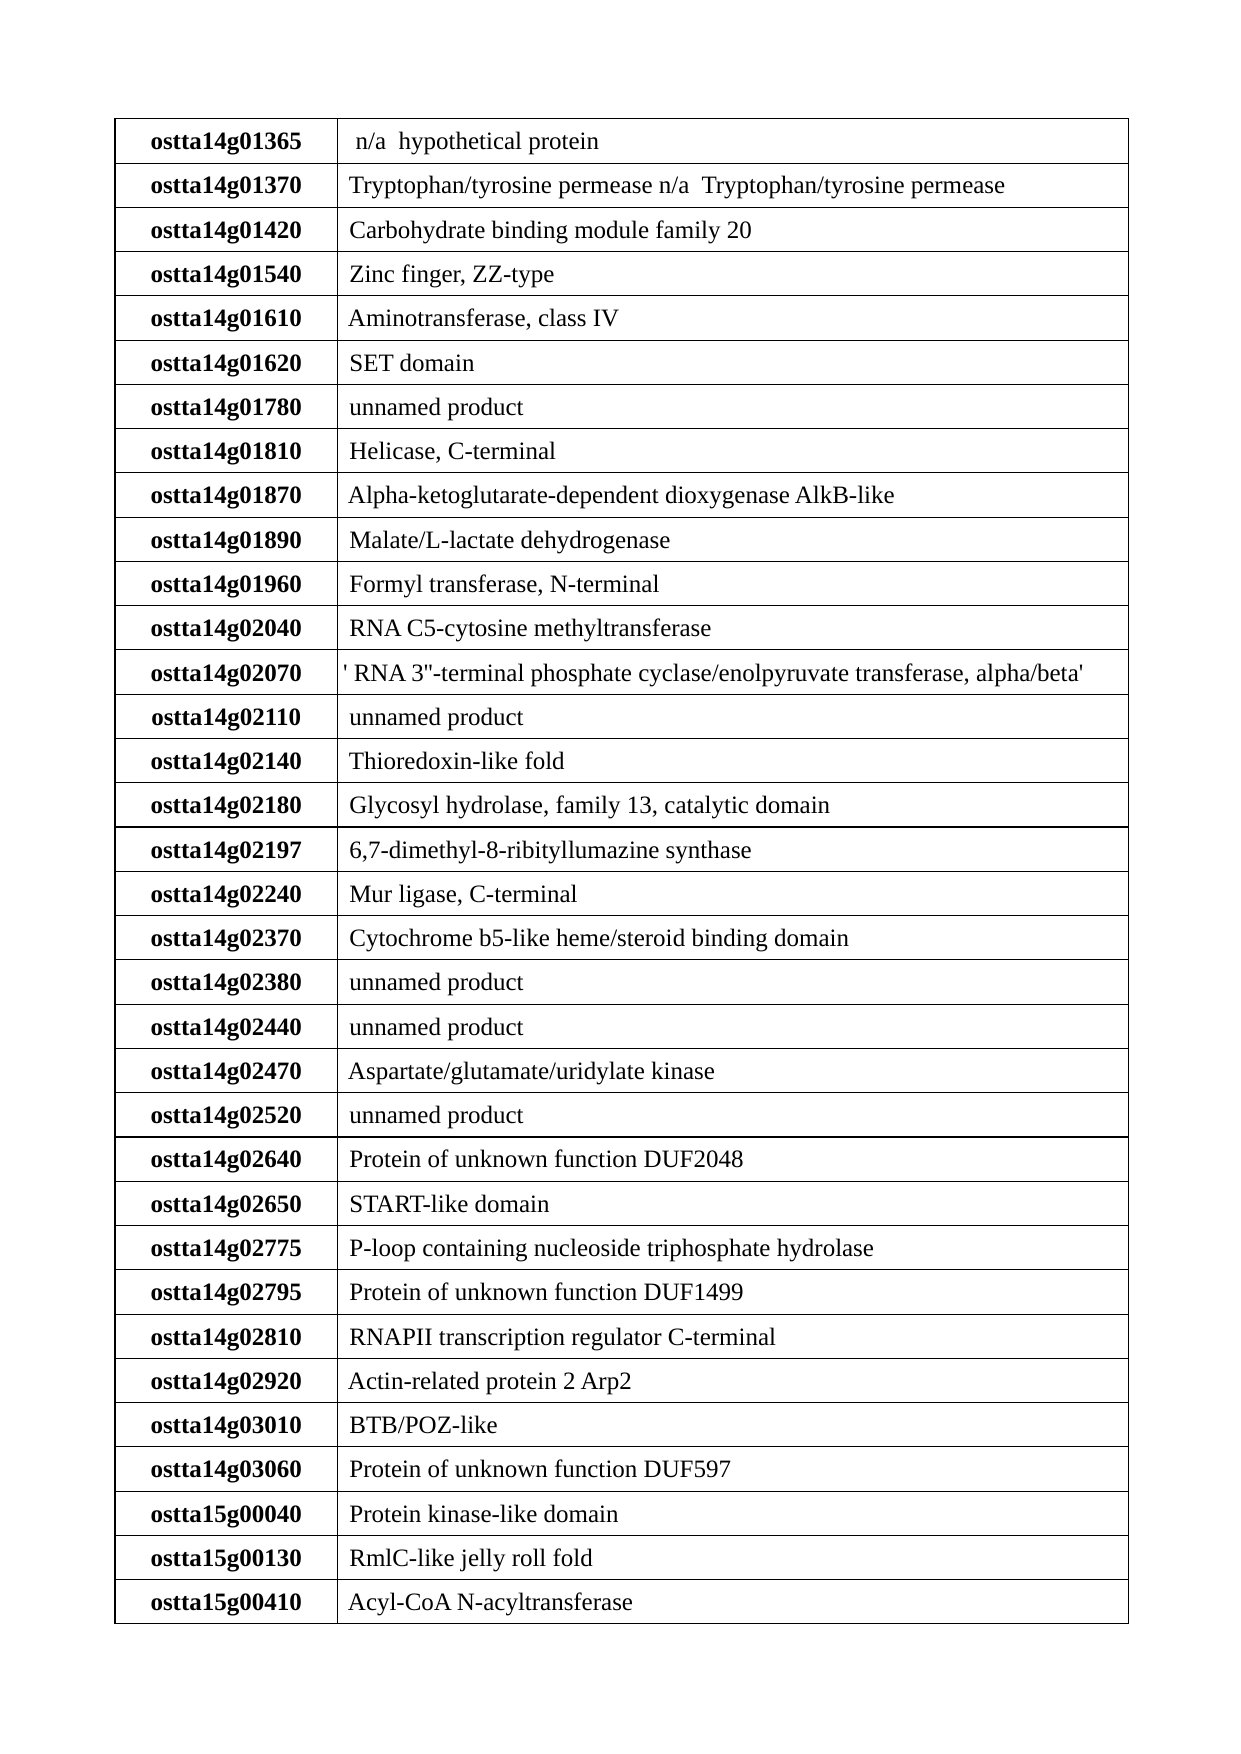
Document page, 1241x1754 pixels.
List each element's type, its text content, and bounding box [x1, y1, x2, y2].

table_cell [1129, 1358, 1240, 1402]
table_cell START-like domain [338, 1182, 1128, 1225]
table_cell unnamed product [338, 1093, 1128, 1136]
table_cell ' RNA 3''-terminal phosphate cyclase/enolpyruvate transferase, alpha/beta' [338, 650, 1128, 694]
table_cell ostta14g02180 [116, 783, 337, 826]
table_cell ostta15g00040 [116, 1492, 337, 1535]
table_cell ostta14g02380 [116, 960, 337, 1003]
table_cell ostta14g02810 [116, 1315, 337, 1358]
table_cell ostta14g02650 [116, 1182, 337, 1225]
table_cell [1129, 1491, 1240, 1535]
table_cell [1129, 1269, 1240, 1313]
table_cell unnamed product [338, 695, 1128, 738]
table_cell [1129, 340, 1240, 384]
table_cell Aminotransferase, class IV [338, 296, 1128, 339]
table_cell Helicase, C-terminal [338, 429, 1128, 472]
table_cell ostta14g01420 [116, 208, 337, 251]
table_cell [1129, 782, 1240, 826]
table_cell Formyl transferase, N-terminal [338, 562, 1128, 605]
table_cell ostta14g02440 [116, 1005, 337, 1048]
table_cell [1129, 1314, 1240, 1358]
table_cell [1129, 295, 1240, 339]
table_cell [1129, 1535, 1240, 1579]
table_cell ostta14g02775 [116, 1226, 337, 1269]
table_cell [1129, 118, 1240, 162]
table_cell [1129, 959, 1240, 1003]
table_cell ostta14g01870 [116, 473, 337, 517]
table_cell BTB/POZ-like [338, 1403, 1128, 1446]
table_cell [1129, 384, 1240, 428]
table_cell [1129, 1402, 1240, 1446]
table_cell ostta14g02197 [116, 828, 337, 871]
table_cell ostta14g01890 [116, 518, 337, 561]
table_cell ostta14g02520 [116, 1093, 337, 1136]
table_cell RNA C5-cytosine methyltransferase [338, 606, 1128, 649]
table_cell Zinc finger, ZZ-type [338, 252, 1128, 295]
table_cell ostta14g01540 [116, 252, 337, 295]
table_cell Carbohydrate binding module family 20 [338, 208, 1128, 251]
table_cell [1129, 561, 1240, 605]
table_cell [1129, 605, 1240, 649]
table_cell Thioredoxin-like fold [338, 739, 1128, 782]
table_cell ostta14g02070 [116, 650, 337, 694]
table_cell ostta14g01780 [116, 385, 337, 428]
table_cell [1129, 1092, 1240, 1136]
table_cell Aspartate/glutamate/uridylate kinase [338, 1049, 1128, 1092]
table_cell Malate/L-lactate dehydrogenase [338, 518, 1128, 561]
table_cell Protein of unknown function DUF597 [338, 1447, 1128, 1491]
table_cell ostta14g02920 [116, 1359, 337, 1402]
table_cell ostta14g02795 [116, 1270, 337, 1313]
table_cell ostta14g01960 [116, 562, 337, 605]
table_cell [1129, 251, 1240, 295]
table_cell [1129, 1048, 1240, 1092]
table_cell ostta14g03060 [116, 1447, 337, 1491]
table_cell Alpha-ketoglutarate-dependent dioxygenase AlkB-like [338, 473, 1128, 517]
table_cell P-loop containing nucleoside triphosphate hydrolase [338, 1226, 1128, 1269]
table_cell ostta14g02040 [116, 606, 337, 649]
table_cell [1129, 694, 1240, 738]
table_cell ostta15g00410 [116, 1580, 337, 1623]
table_cell [1129, 1136, 1240, 1181]
table_cell ostta14g02110 [116, 695, 337, 738]
table_cell ostta14g01365 [116, 119, 337, 162]
table_cell ostta14g01370 [116, 164, 337, 207]
table_cell ostta14g02240 [116, 872, 337, 915]
table_cell [1129, 1579, 1240, 1623]
table_cell ostta14g02370 [116, 916, 337, 959]
table_cell [1129, 428, 1240, 472]
table_cell [1129, 1181, 1240, 1225]
table_cell unnamed product [338, 385, 1128, 428]
table_cell ostta14g03010 [116, 1403, 337, 1446]
table_cell ostta15g00130 [116, 1536, 337, 1579]
table_cell [1129, 1225, 1240, 1269]
table_cell [1129, 1004, 1240, 1048]
table_cell [1129, 649, 1240, 694]
table_cell ostta14g02140 [116, 739, 337, 782]
table_cell [1129, 163, 1240, 207]
table_cell [1129, 517, 1240, 561]
table_cell [1129, 871, 1240, 915]
table_cell Cytochrome b5-like heme/steroid binding domain [338, 916, 1128, 959]
table_cell Tryptophan/tyrosine permease n/a Tryptophan/tyrosine permease [338, 164, 1128, 207]
table_cell Protein of unknown function DUF1499 [338, 1270, 1128, 1313]
table_cell ostta14g01610 [116, 296, 337, 339]
table_cell Protein kinase-like domain [338, 1492, 1128, 1535]
table_cell Actin-related protein 2 Arp2 [338, 1359, 1128, 1402]
table_cell Glycosyl hydrolase, family 13, catalytic domain [338, 783, 1128, 826]
table_cell ostta14g02470 [116, 1049, 337, 1092]
table_cell unnamed product [338, 960, 1128, 1003]
table_cell [1129, 472, 1240, 517]
table_cell n/a hypothetical protein [338, 119, 1128, 162]
table_cell [1129, 826, 1240, 871]
table_cell ostta14g01620 [116, 341, 337, 384]
table_cell [1129, 1446, 1240, 1491]
table_cell 6,7-dimethyl-8-ribityllumazine synthase [338, 828, 1128, 871]
table_cell unnamed product [338, 1005, 1128, 1048]
table_cell [1129, 915, 1240, 959]
table_cell [1129, 738, 1240, 782]
table_cell Mur ligase, C-terminal [338, 872, 1128, 915]
table_cell ostta14g01810 [116, 429, 337, 472]
table_cell Protein of unknown function DUF2048 [338, 1138, 1128, 1181]
table_cell RNAPII transcription regulator C-terminal [338, 1315, 1128, 1358]
table_cell ostta14g02640 [116, 1138, 337, 1181]
table_cell SET domain [338, 341, 1128, 384]
table_cell [1129, 207, 1240, 251]
table_cell RmlC-like jelly roll fold [338, 1536, 1128, 1579]
table_cell Acyl-CoA N-acyltransferase [338, 1580, 1128, 1623]
